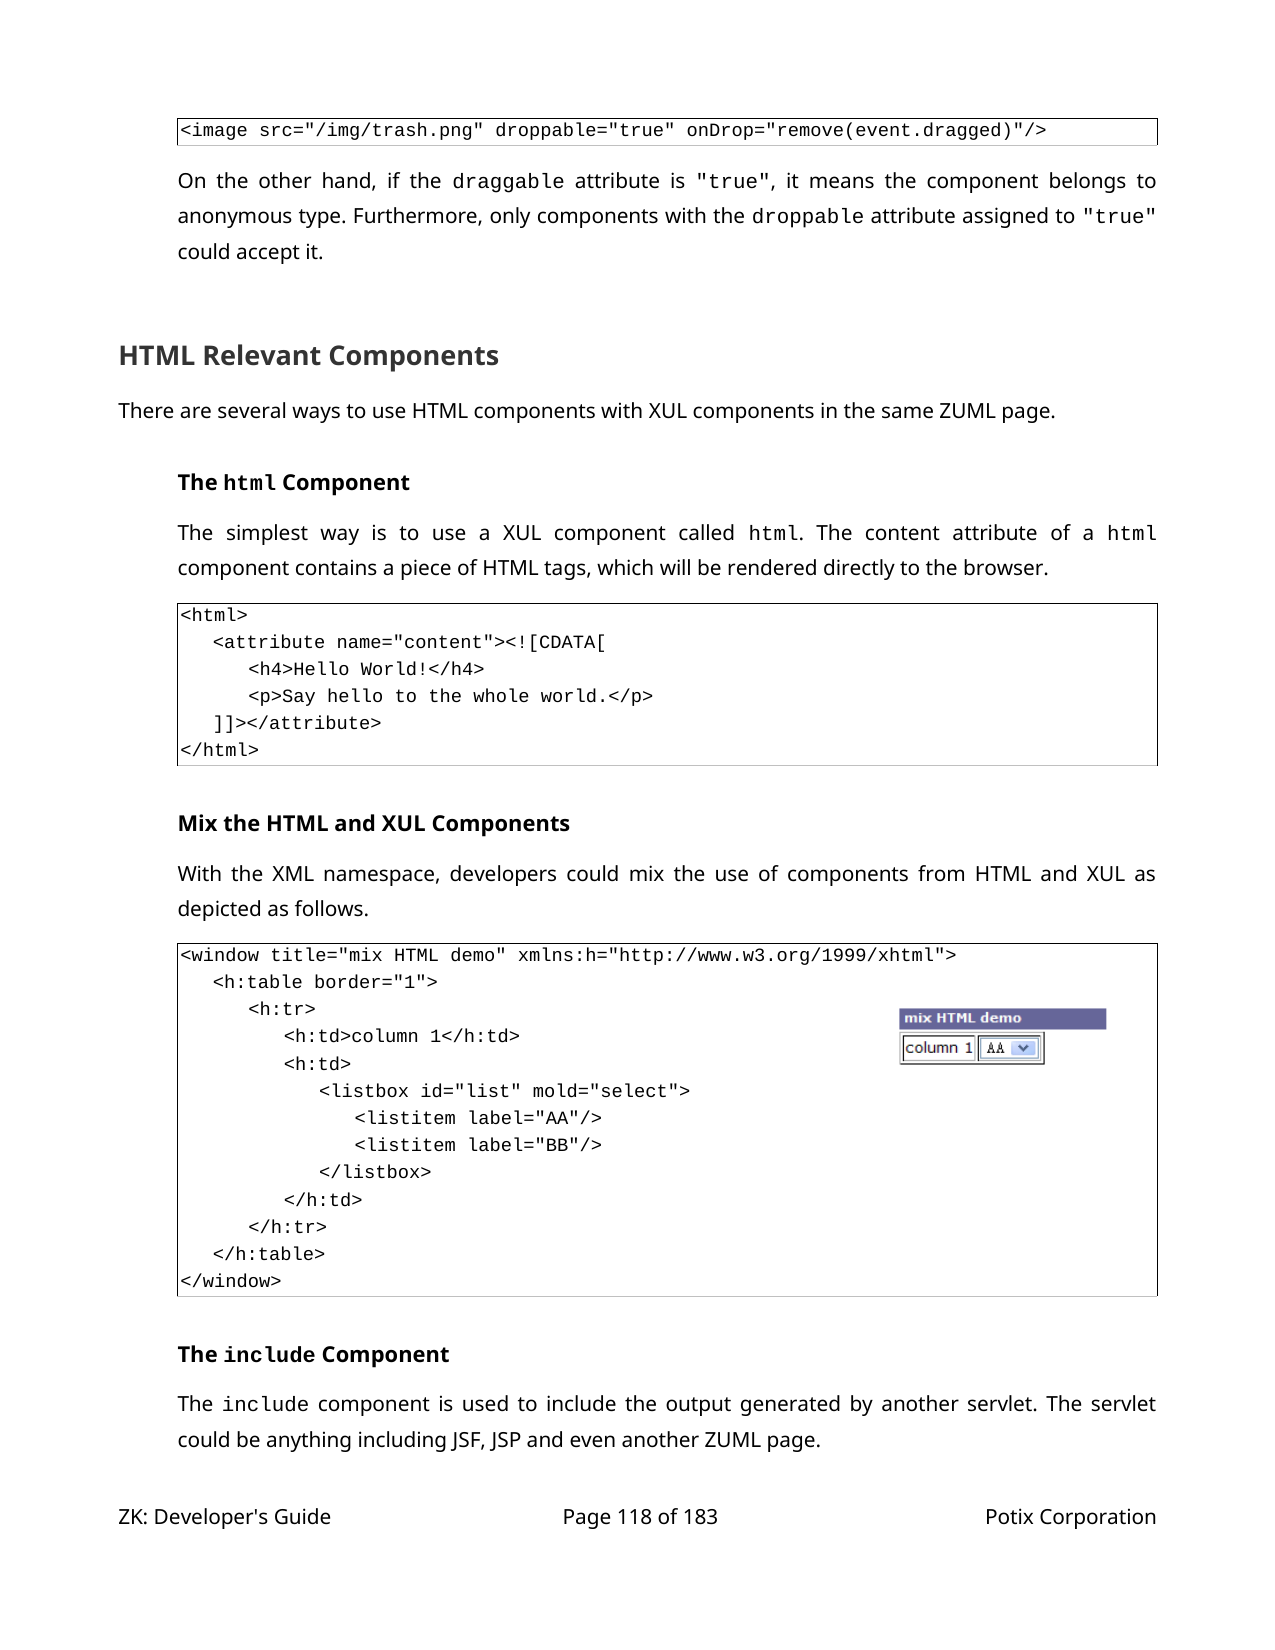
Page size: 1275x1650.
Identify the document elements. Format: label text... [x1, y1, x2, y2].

text <h4>Hello World!</h4> [178, 657, 1157, 681]
text <html> [178, 604, 1157, 627]
text On the other hand, if the draggable attribute is "true", it means the component belongs to anonymous type. Furthermore, only components with the droppable attribute assigned to "true" could accept it. [177, 166, 1157, 265]
text </window> [178, 1269, 1157, 1296]
text The include component is used to include the output generated by another servlet. The servlet could be anything including JSF, JSP and even another ZUML page. [177, 1389, 1157, 1453]
text ]]></attribute> [178, 711, 1157, 735]
text <image src="/img/trash.png" droppable="true" onDrop="remove(event.dragged)"/> [178, 119, 1157, 145]
text </h:td> [178, 1187, 1157, 1212]
text <h:td>column 1</h:td> [178, 1024, 897, 1049]
text There are several ways to use HTML components with XUL components in the same ZUML page. [118, 397, 1157, 425]
text <h:tr> [178, 997, 1157, 1021]
subtitle HTML Relevant Components [118, 336, 1157, 373]
text </listbox> [178, 1160, 1157, 1184]
picture [897, 1006, 1107, 1067]
subtitle The include Component [177, 1339, 1157, 1369]
text <h:td> [178, 1052, 1157, 1076]
subtitle The html Component [177, 467, 1157, 497]
text </h:tr> [178, 1215, 1157, 1239]
text </html> [178, 738, 1157, 765]
text <listitem label="AA"/> [178, 1106, 1157, 1130]
text With the XML namespace, developers could mix the use of components from HTML and XUL as depicted as follows. [177, 859, 1157, 922]
subtitle Mix the HTML and XUL Components [177, 808, 1157, 838]
text <window title="mix HTML demo" xmlns:h="http://www.w3.org/1999/xhtml"> [178, 944, 1157, 967]
text The simplest way is to use a XUL component called html. The content attribute of a html component contains a piece of HTML tags, which will be rendered directly to the browser. [177, 518, 1157, 582]
text [1107, 1024, 1157, 1049]
text <attribute name="content"><![CDATA[ [178, 629, 1157, 654]
text <listbox id="list" mold="select"> [178, 1079, 1157, 1103]
text <h:table border="1"> [178, 970, 1157, 994]
text </h:table> [178, 1242, 1157, 1266]
text <listitem label="BB"/> [178, 1133, 1157, 1157]
text <p>Say hello to the whole world.</p> [178, 684, 1157, 708]
